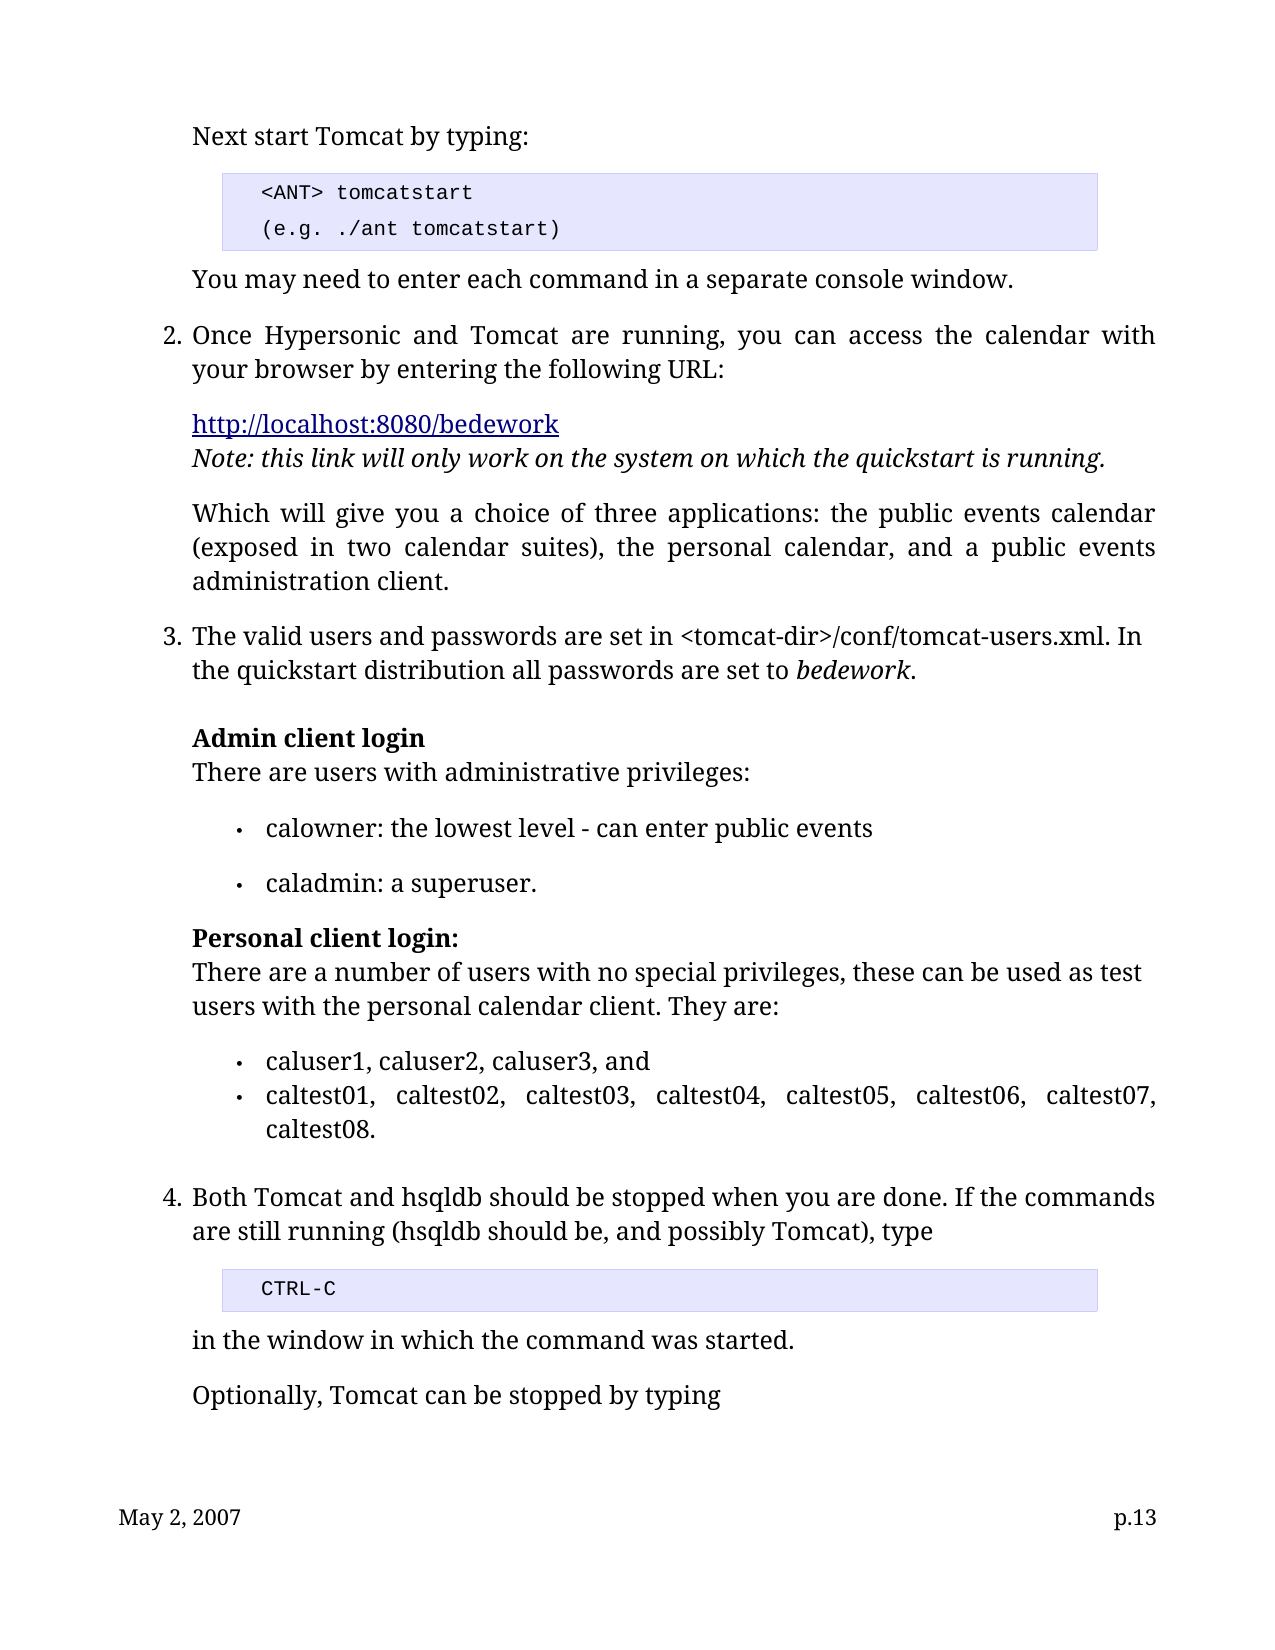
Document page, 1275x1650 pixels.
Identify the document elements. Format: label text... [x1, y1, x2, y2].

list Which will give you a choice of three applications: the public events calendar (exposed in two calendar suites), the personal calendar, and a public events administration client. [162, 496, 1157, 598]
list CTRL-C [223, 1270, 1097, 1311]
list in the window in which the command was started. [162, 1323, 1157, 1357]
list calowner: the lowest level - can enter public events [236, 810, 1157, 844]
list You may need to enter each command in a separate console window. [162, 262, 1157, 296]
list The valid users and passwords are set in <tomcat-dir>/conf/tomcat-users.xml. In the quickstart distribution all passwords are set to bedework. Admin client login There are users with administrative privileges: [162, 619, 1157, 789]
list Both Tomcat and hsqldb should be stopped when you are done. If the commands are still running (hsqldb should be, and possibly Tomcat), type [162, 1180, 1157, 1248]
list caluser1, caluser2, caluser3, and [236, 1044, 1157, 1078]
list Next start Tomcat by typing: [162, 118, 1157, 152]
list http://localhost:8080/bedework Note: this link will only work on the system on which the quickstart is running. [162, 406, 1157, 474]
list caladmin: a superuser. [236, 865, 1157, 899]
list Personal client login: There are a number of users with no special privileges, these can be used as test users with the personal calendar client. They are: [162, 920, 1157, 1023]
list <ANT> tomcatstart (e.g. ./ant tomcatstart) [223, 174, 1097, 250]
list Once Hypersonic and Tomcat are running, you can access the calendar with your browser by entering the following URL: [162, 317, 1157, 385]
list caltest01, caltest02, caltest03, caltest04, caltest05, caltest06, caltest07, caltest08. [236, 1078, 1157, 1146]
list Optionally, Tomcat can be stopped by typing [162, 1378, 1157, 1412]
